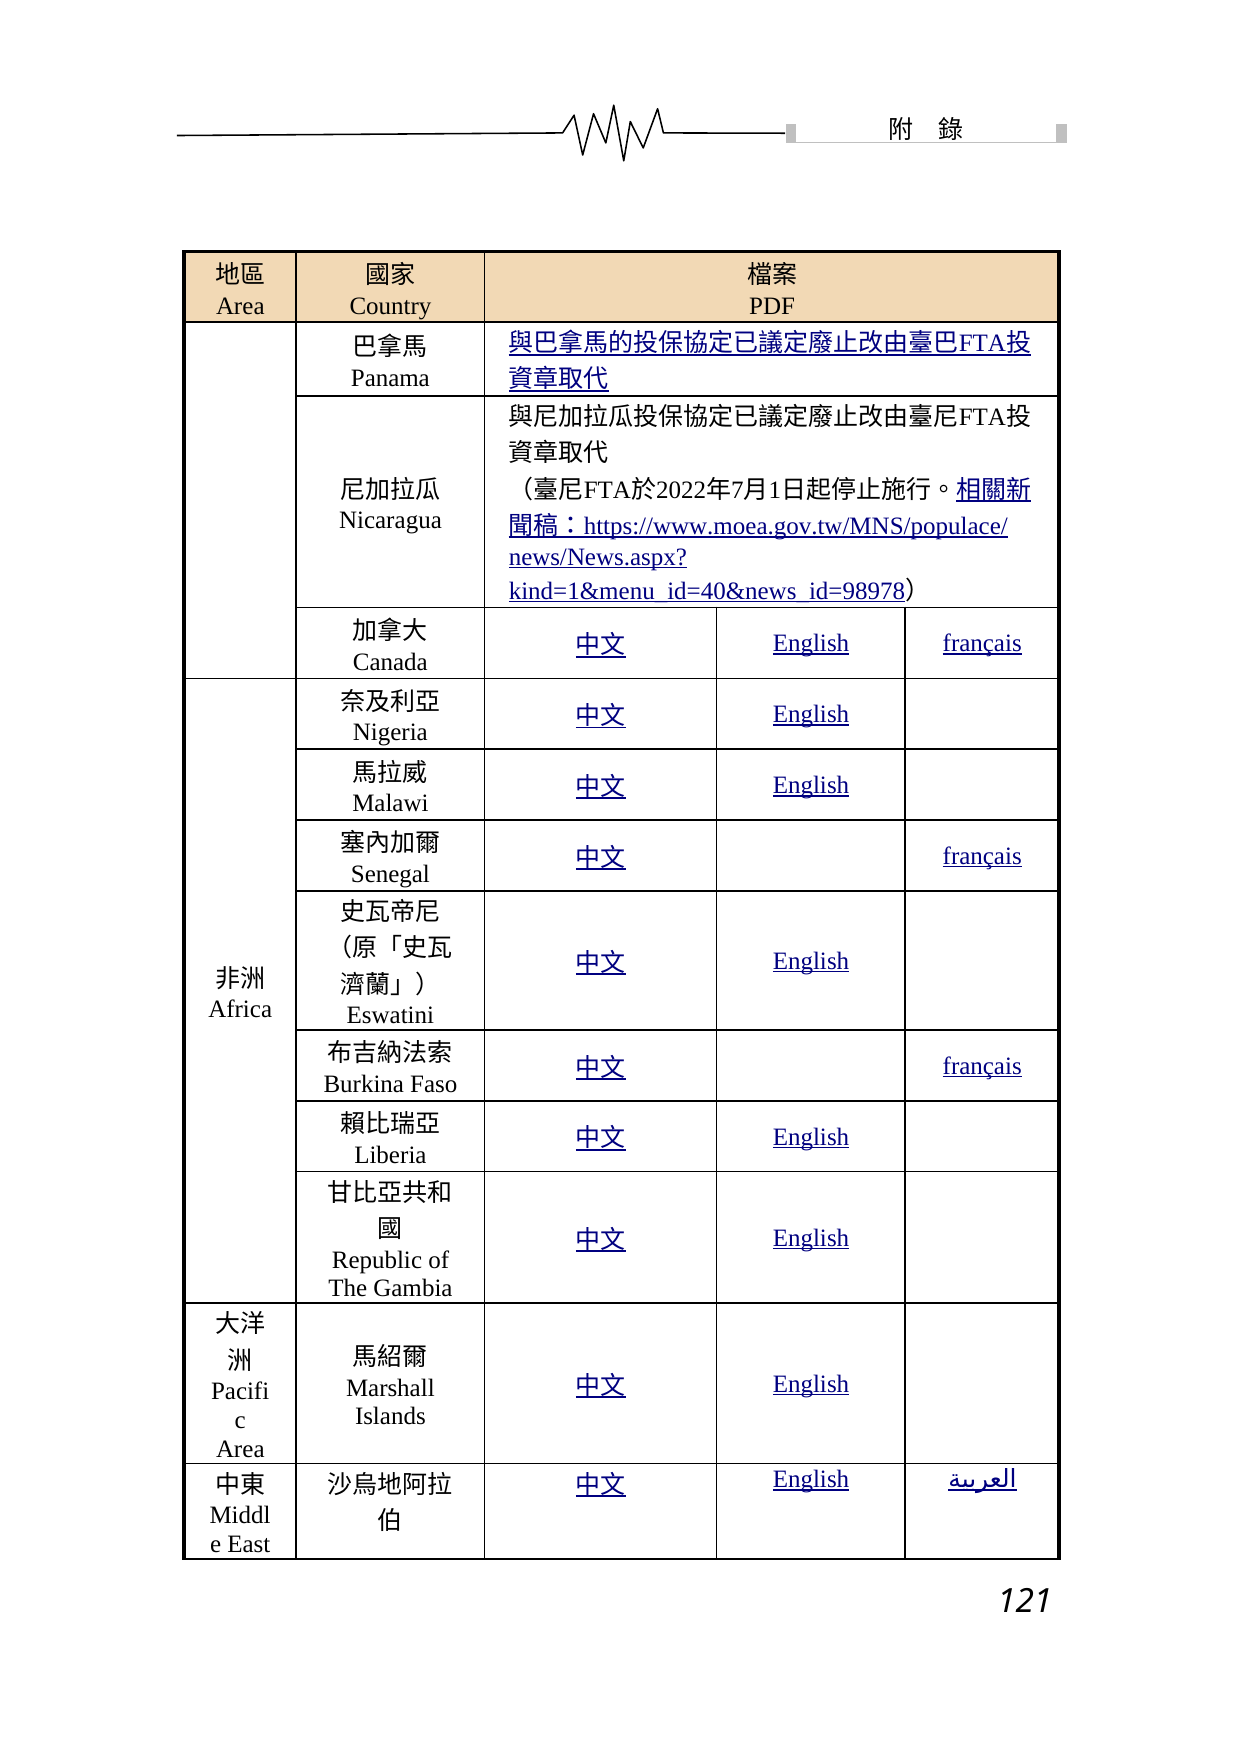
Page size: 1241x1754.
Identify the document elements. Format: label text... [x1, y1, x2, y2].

table_cell [906, 1304, 1057, 1463]
table_header 地區 Area [186, 253, 295, 321]
table_cell 尼加拉瓜 Nicaragua [297, 397, 484, 607]
table_header 檔案 PDF [485, 253, 1057, 321]
table_cell English [717, 1102, 904, 1171]
table_cell 奈及利亞 Nigeria [297, 679, 484, 748]
table_header 國家 Country [297, 253, 484, 321]
table_cell 大洋洲 Pacific Area [186, 1304, 295, 1463]
table_cell 史瓦帝尼 （原「史瓦濟蘭」） Eswatini [297, 892, 484, 1029]
table_cell 中文 [485, 1304, 716, 1463]
table_cell 馬拉威 Malawi [297, 750, 484, 819]
table_cell English [717, 1464, 904, 1558]
table_cell français [906, 608, 1057, 677]
table_cell English [717, 1172, 904, 1302]
table_cell 加拿大 Canada [297, 608, 484, 677]
table_cell English [717, 608, 904, 677]
table_cell 中文 [485, 608, 716, 677]
table_cell 塞內加爾 Senegal [297, 821, 484, 890]
table_cell [186, 323, 295, 677]
table_cell 布吉納法索 Burkina Faso [297, 1031, 484, 1100]
table_cell [906, 679, 1057, 748]
table_cell français [906, 1031, 1057, 1100]
table_cell English [717, 750, 904, 819]
table_cell [906, 1172, 1057, 1302]
table_cell 賴比瑞亞 Liberia [297, 1102, 484, 1171]
table_cell English [717, 679, 904, 748]
table_cell 中文 [485, 1464, 716, 1558]
table_cell 中文 [485, 1102, 716, 1171]
table_cell [906, 892, 1057, 1029]
table_cell [906, 750, 1057, 819]
table_cell العربية [906, 1464, 1057, 1558]
table_cell 中文 [485, 750, 716, 819]
table_cell English [717, 892, 904, 1029]
table_cell 與尼加拉瓜投保協定已議定廢止改由臺尼FTA投資章取代 （臺尼FTA於2022年7月1日起停止施行。相關新聞稿：https://www.moea.gov.tw/MNS/populace/news/News.aspx?kind=1&menu_id=40&news_id=98978） [485, 397, 1057, 607]
table_cell [717, 1031, 904, 1100]
table_cell [717, 821, 904, 890]
table_cell 與巴拿馬的投保協定已議定廢止改由臺巴FTA投資章取代 [485, 323, 1057, 395]
table_cell 中文 [485, 1031, 716, 1100]
table_cell 中文 [485, 1172, 716, 1302]
table_cell 中文 [485, 892, 716, 1029]
table_cell 沙烏地阿拉伯 [297, 1464, 484, 1558]
table_cell 巴拿馬 Panama [297, 323, 484, 395]
table_cell English [717, 1304, 904, 1463]
table_cell 中文 [485, 821, 716, 890]
table_cell 中文 [485, 679, 716, 748]
table_cell 馬紹爾 Marshall Islands [297, 1304, 484, 1463]
table_cell [906, 1102, 1057, 1171]
table_cell français [906, 821, 1057, 890]
table_cell 甘比亞共和國 Republic of The Gambia [297, 1172, 484, 1302]
table_cell 中東 Middle East [186, 1464, 295, 1558]
table_cell 非洲 Africa [186, 679, 295, 1302]
